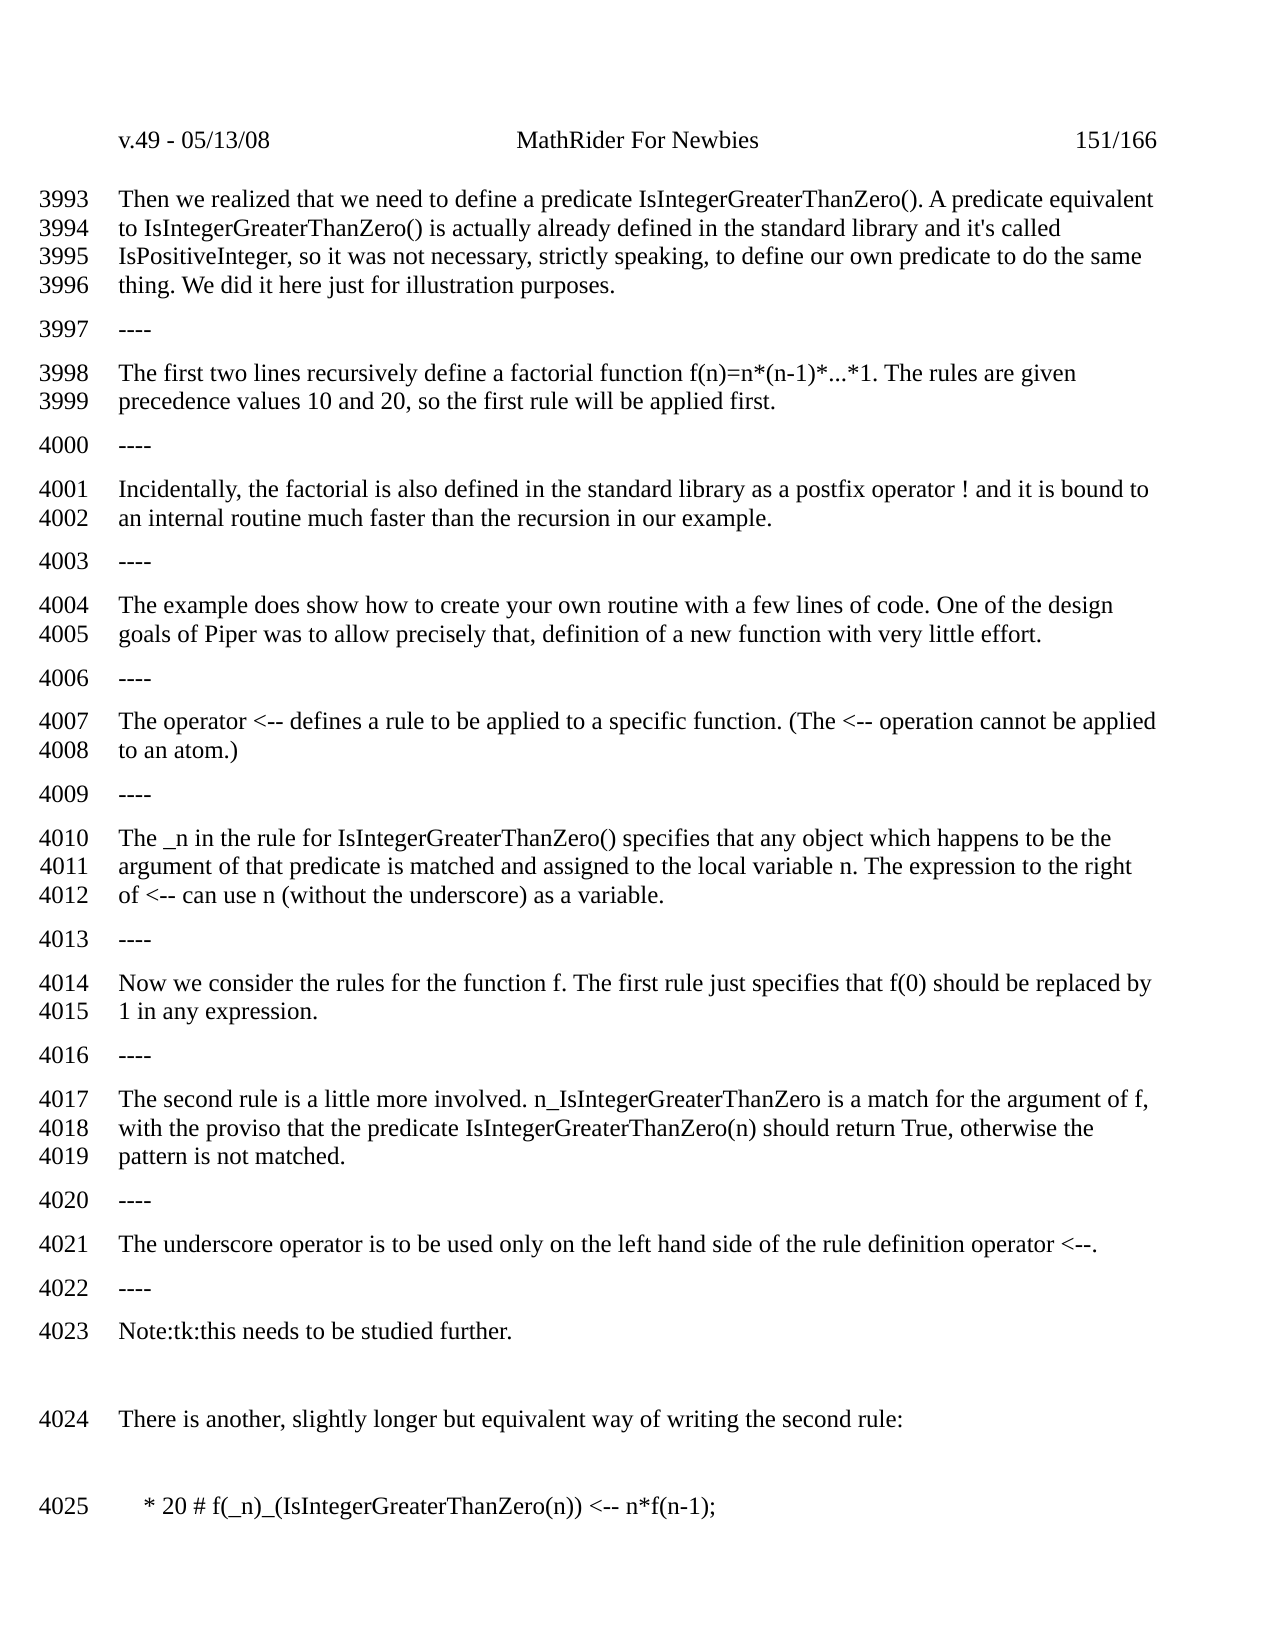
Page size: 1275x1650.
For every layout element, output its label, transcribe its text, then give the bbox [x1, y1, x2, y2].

text The example does show how to create your own routine with a few lines of code. One of the design goals of Piper was to allow precisely that, definition of a new function with very little effort. [118, 590, 1157, 648]
text The _n in the rule for IsIntegerGreaterThanZero() specifies that any object which happens to be the argument of that predicate is matched and assigned to the local variable n. The expression to the right of <-- can use n (without the underscore) as a variable. [118, 823, 1157, 909]
text ---- [118, 546, 1157, 575]
text ---- [118, 314, 1157, 343]
text The underscore operator is to be used only on the left hand side of the rule definition operator <--. [118, 1229, 1157, 1258]
text The second rule is a little more involved. n_IsIntegerGreaterThanZero is a match for the argument of f, with the proviso that the predicate IsIntegerGreaterThanZero(n) should return True, otherwise the pattern is not matched. [118, 1084, 1157, 1170]
text Now we consider the rules for the function f. The first rule just specifies that f(0) should be replaced by 1 in any expression. [118, 968, 1157, 1025]
text ---- [118, 1040, 1157, 1069]
text ---- [118, 924, 1157, 953]
text Then we realized that we need to define a predicate IsIntegerGreaterThanZero(). A predicate equivalent to IsIntegerGreaterThanZero() is actually already defined in the standard library and it's called IsPositiveInteger, so it was not necessary, strictly speaking, to define our own predicate to do the same thing. We did it here just for illustration purposes. [118, 184, 1157, 299]
text Note:tk:this needs to be studied further. [118, 1316, 1157, 1345]
text ---- [118, 430, 1157, 459]
text The operator <-- defines a rule to be applied to a specific function. (The <-- operation cannot be applied to an atom.) [118, 706, 1157, 764]
text ---- [118, 1185, 1157, 1214]
text * 20 # f(_n)_(IsIntegerGreaterThanZero(n)) <-- n*f(n-1); [118, 1491, 1157, 1520]
text ---- [118, 779, 1157, 808]
text The first two lines recursively define a factorial function f(n)=n*(n-1)*...*1. The rules are given precedence values 10 and 20, so the first rule will be applied first. [118, 358, 1157, 415]
text ---- [118, 663, 1157, 691]
text There is another, slightly longer but equivalent way of writing the second rule: [118, 1404, 1157, 1433]
text ---- [118, 1273, 1157, 1301]
text Incidentally, the factorial is also defined in the standard library as a postfix operator ! and it is bound to an internal routine much faster than the recursion in our example. [118, 474, 1157, 531]
